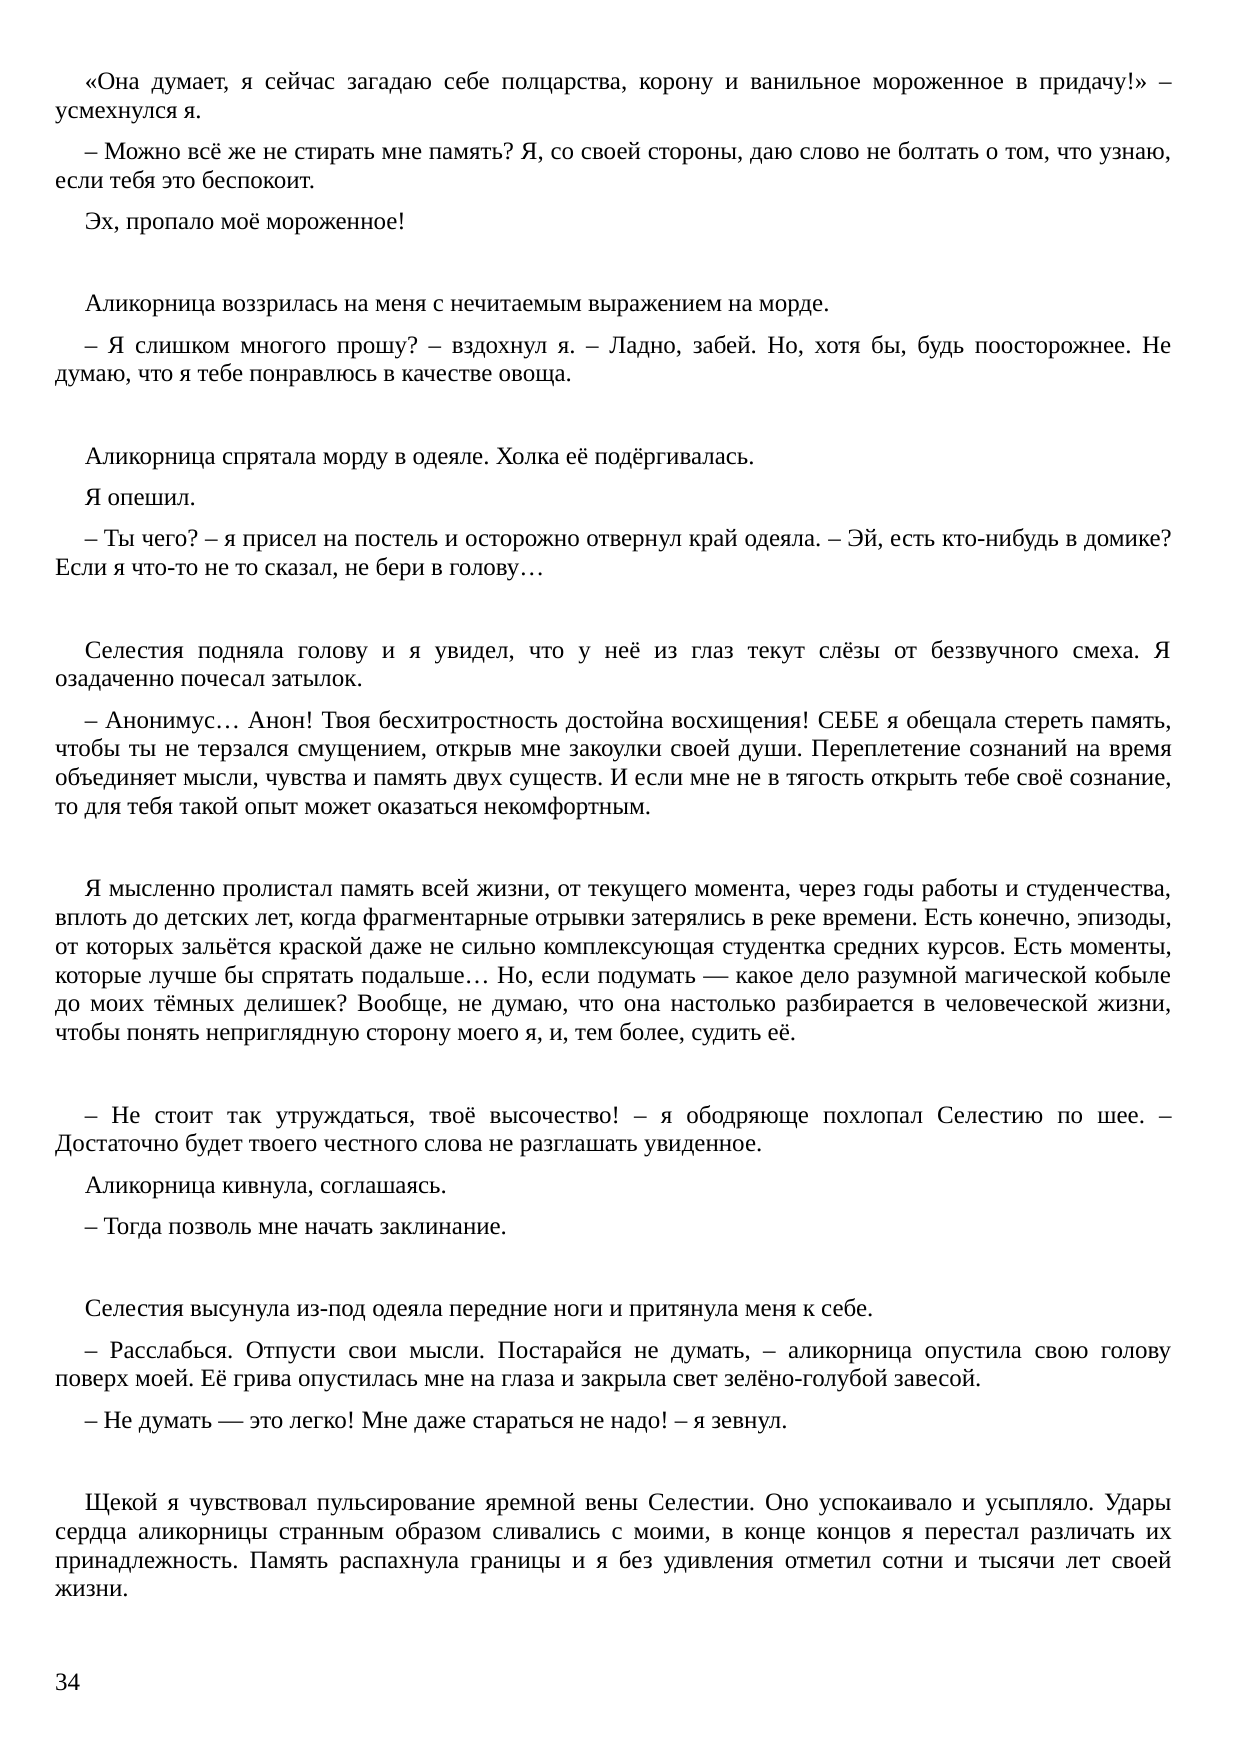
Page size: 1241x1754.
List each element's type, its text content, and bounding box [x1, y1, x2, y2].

text – Я слишком многого прошу? – вздохнул я. – Ладно, забей. Но, хотя бы, будь поосторожнее. Не думаю, что я тебе понравлюсь в качестве овоща. [55, 330, 1173, 387]
text Аликорница спрятала морду в одеяле. Холка её подёргивалась. [55, 441, 1173, 470]
text Селестия высунула из-под одеяла передние ноги и притянула меня к себе. [55, 1293, 1173, 1322]
text – Ты чего? – я присел на постель и осторожно отвернул край одеяла. – Эй, есть кто-нибудь в домике? Если я что-то не то сказал, не бери в голову… [55, 523, 1173, 581]
text Аликорница воззрилась на меня с нечитаемым выражением на морде. [55, 288, 1173, 317]
text Щекой я чувствовал пульсирование яремной вены Селестии. Оно успокаивало и усыпляло. Удары сердца аликорницы странным образом сливались с моими, в конце концов я перестал различать их принадлежность. Память распахнула границы и я без удивления отметил сотни и тысячи лет своей жизни. [55, 1487, 1173, 1602]
text – Расслабься. Отпусти свои мысли. Постарайся не думать, – аликорница опустила свою голову поверх моей. Её грива опустилась мне на глаза и закрыла свет зелёно-голубой завесой. [55, 1335, 1173, 1392]
text «Она думает, я сейчас загадаю себе полцарства, корону и ванильное мороженное в придачу!» – усмехнулся я. [55, 66, 1173, 123]
text – Тогда позволь мне начать заклинание. [55, 1211, 1173, 1240]
text Эх, пропало моё мороженное! [55, 206, 1173, 235]
text – Не стоит так утруждаться, твоё высочество! – я ободряюще похлопал Селестию по шее. – Достаточно будет твоего честного слова не разглашать увиденное. [55, 1100, 1173, 1157]
text Селестия подняла голову и я увидел, что у неё из глаз текут слёзы от беззвучного смеха. Я озадаченно почесал затылок. [55, 635, 1173, 692]
text – Анонимус… Анон! Твоя бесхитростность достойна восхищения! СЕБЕ я обещала стереть память, чтобы ты не терзался смущением, открыв мне закоулки своей души. Переплетение сознаний на время объединяет мысли, чувства и память двух существ. И если мне не в тягость открыть тебе своё сознание, то для тебя такой опыт может оказаться некомфортным. [55, 705, 1173, 820]
text – Можно всё же не стирать мне память? Я, со своей стороны, даю слово не болтать о том, что узнаю, если тебя это беспокоит. [55, 136, 1173, 193]
text Я мысленно пролистал память всей жизни, от текущего момента, через годы работы и студенчества, вплоть до детских лет, когда фрагментарные отрывки затерялись в реке времени. Есть конечно, эпизоды, от которых зальётся краской даже не сильно комплексующая студентка средних курсов. Есть моменты, которые лучше бы спрятать подальше… Но, если подумать — какое дело разумной магической кобыле до моих тёмных делишек? Вообще, не думаю, что она настолько разбирается в человеческой жизни, чтобы понять неприглядную сторону моего я, и, тем более, судить её. [55, 873, 1173, 1046]
text Я опешил. [55, 482, 1173, 511]
text Аликорница кивнула, соглашаясь. [55, 1170, 1173, 1198]
text – Не думать — это легко! Мне даже стараться не надо! – я зевнул. [55, 1405, 1173, 1433]
